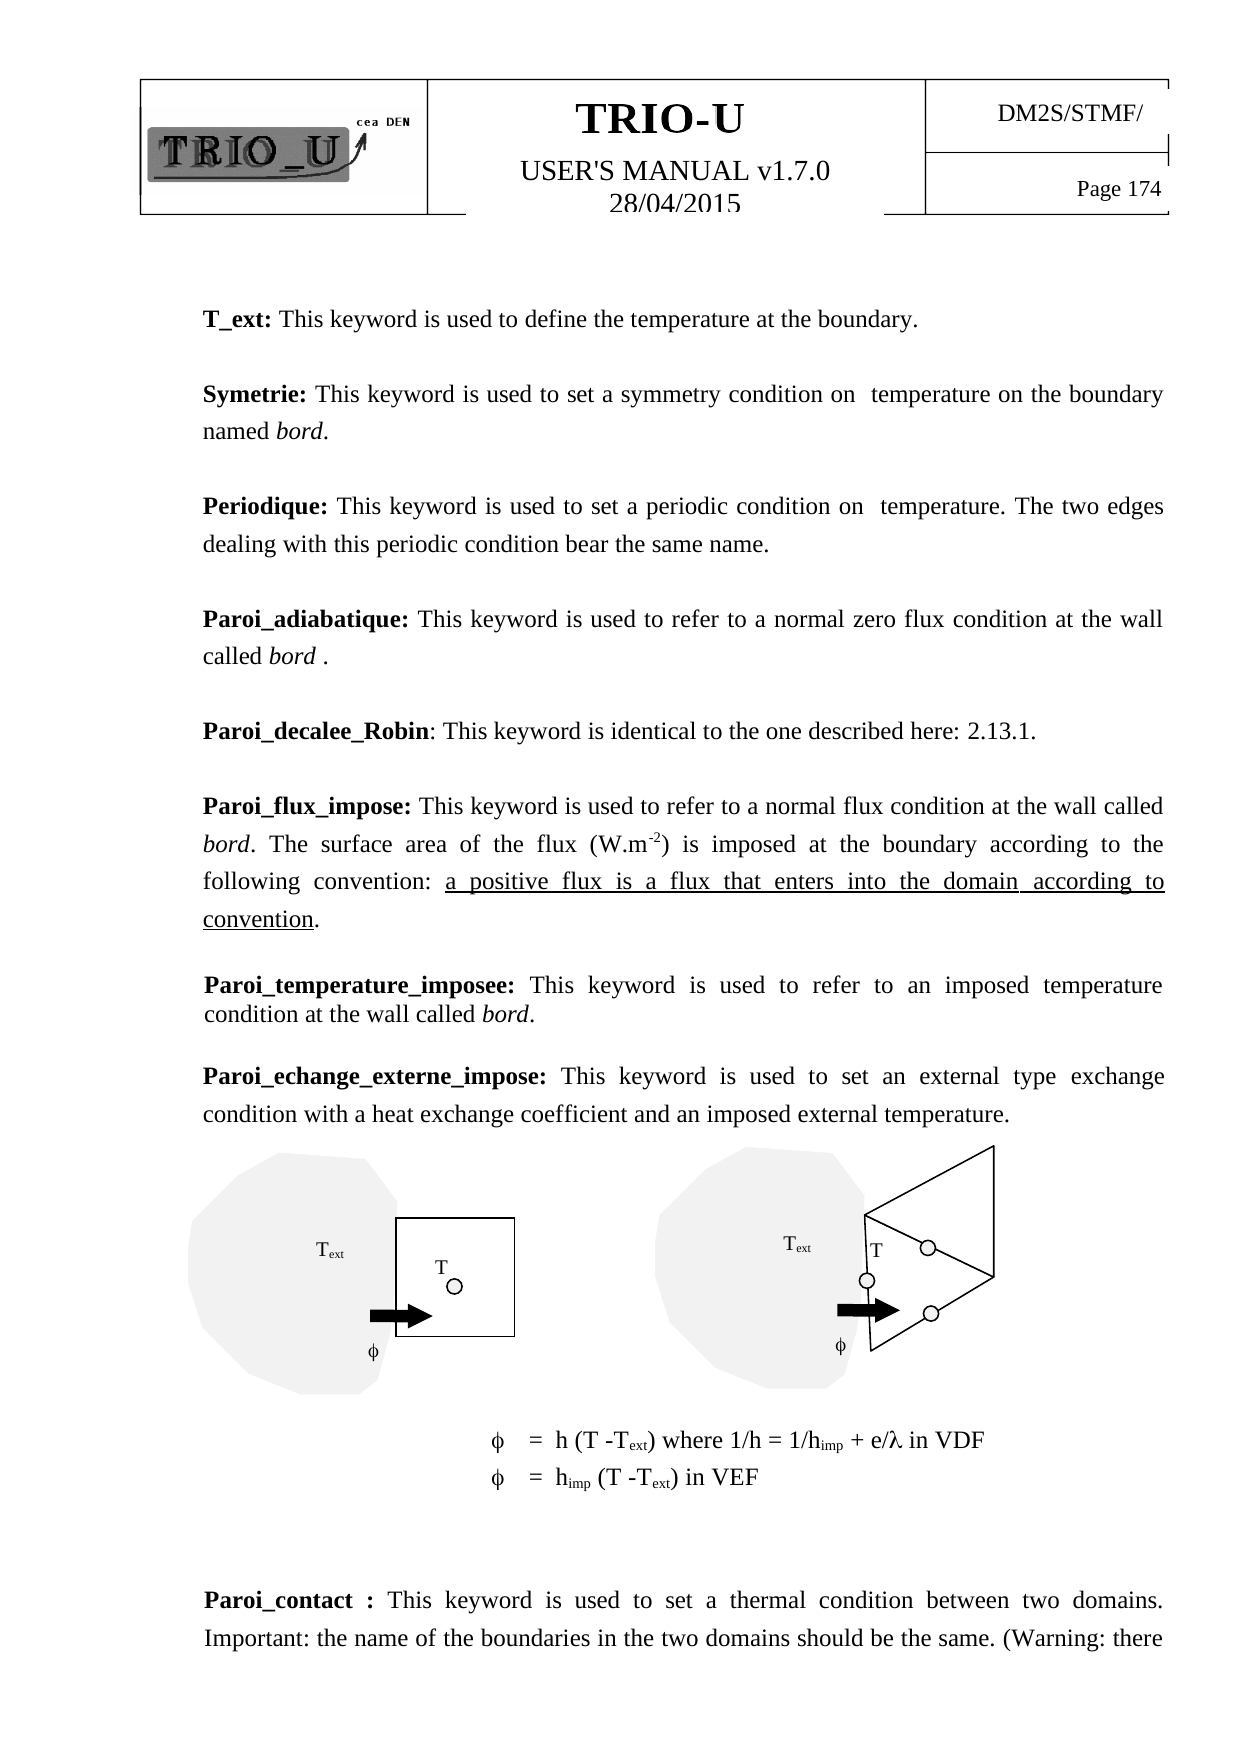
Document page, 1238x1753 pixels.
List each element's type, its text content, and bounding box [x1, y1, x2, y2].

text Paroi_adiabatique: This keyword is used to refer to a normal zero flux condition at the wall called bord . [203, 595, 1165, 670]
text Periodique: This keyword is used to set a periodic condition on temperature. The two edges dealing with this periodic condition bear the same name. [203, 483, 1165, 558]
text Paroi_flux_impose: This keyword is used to refer to a normal flux condition at the wall called bord. The surface area of the flux (W.m-2) is imposed at the boundary according to the following convention: a positive flux is a flux that enters into the domain according to convention. [203, 783, 1165, 933]
list = himp (T -Text) in VEF [491, 1454, 1024, 1491]
text Paroi_temperature_imposee: This keyword is used to refer to an imposed temperature condition at the wall called bord. [204, 970, 1164, 1028]
text T_ext: This keyword is used to define the temperature at the boundary. [203, 295, 1165, 333]
text Paroi_echange_externe_impose: This keyword is used to set an external type exchange condition with a heat exchange coefficient and an imposed external temperature. [203, 1052, 1165, 1127]
text Symetrie: This keyword is used to set a symmetry condition on temperature on the boundary named bord. [203, 370, 1165, 445]
text Paroi_decalee_Robin: This keyword is identical to the one described here: 2.13.1. [203, 708, 1165, 745]
list = h (T -Text) where 1/h = 1/himp + e/ in VDF [491, 1416, 1024, 1454]
text Paroi_contact : This keyword is used to set a thermal condition between two domains. Important: the name of the boundaries in the two domains should be the same. (Warning: there [204, 1577, 1165, 1652]
